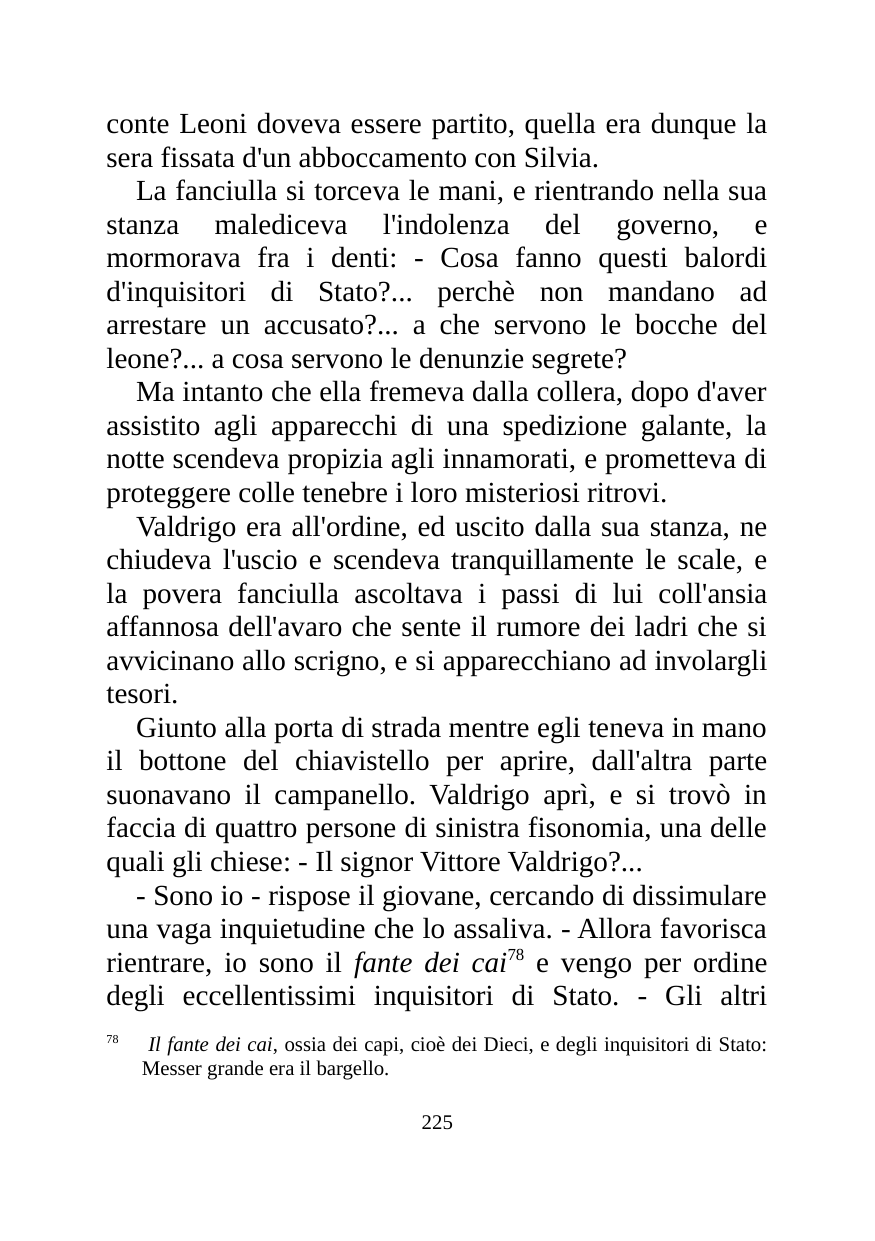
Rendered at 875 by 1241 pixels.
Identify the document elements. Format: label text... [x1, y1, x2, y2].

text La fanciulla si torceva le mani, e rientrando nella sua stanza malediceva l'indolenza del governo, e mormorava fra i denti: - Cosa fanno questi balordi d'inquisitori di Stato?... perchè non mandano ad arrestare un accusato?... a che servono le bocche del leone?... a cosa servono le denunzie segrete? [106, 173, 768, 374]
text Ma intanto che ella fremeva dalla collera, dopo d'aver assistito agli apparecchi di una spedizione galante, la notte scendeva propizia agli innamorati, e prometteva di proteggere colle tenebre i loro misteriosi ritrovi. [106, 374, 768, 509]
text Giunto alla porta di strada mentre egli teneva in mano il bottone del chiavistello per aprire, dall'altra parte suonavano il campanello. Valdrigo aprì, e si trovò in faccia di quattro persone di sinistra fisonomia, una delle quali gli chiese: - Il signor Vittore Valdrigo?... [106, 710, 768, 878]
text Valdrigo era all'ordine, ed uscito dalla sua stanza, ne chiudeva l'uscio e scendeva tranquillamente le scale, e la povera fanciulla ascoltava i passi di lui coll'ansia affannosa dell'avaro che sente il rumore dei ladri che si avvicinano allo scrigno, e si apparecchiano ad involargli tesori. [106, 509, 768, 710]
text conte Leoni doveva essere partito, quella era dunque la sera fissata d'un abboccamento con Silvia. [106, 106, 768, 173]
text Il fante dei cai, ossia dei capi, cioè dei Dieci, e degli inquisitori di Stato: Messer grande era il bargello. [106, 1032, 768, 1080]
text - Sono io - rispose il giovane, cercando di dissimulare una vaga inquietudine che lo assaliva. - Allora favorisca rientrare, io sono il fante dei cai e vengo per ordine degli eccellentissimi inquisitori di Stato. - Gli altri [106, 878, 768, 1012]
